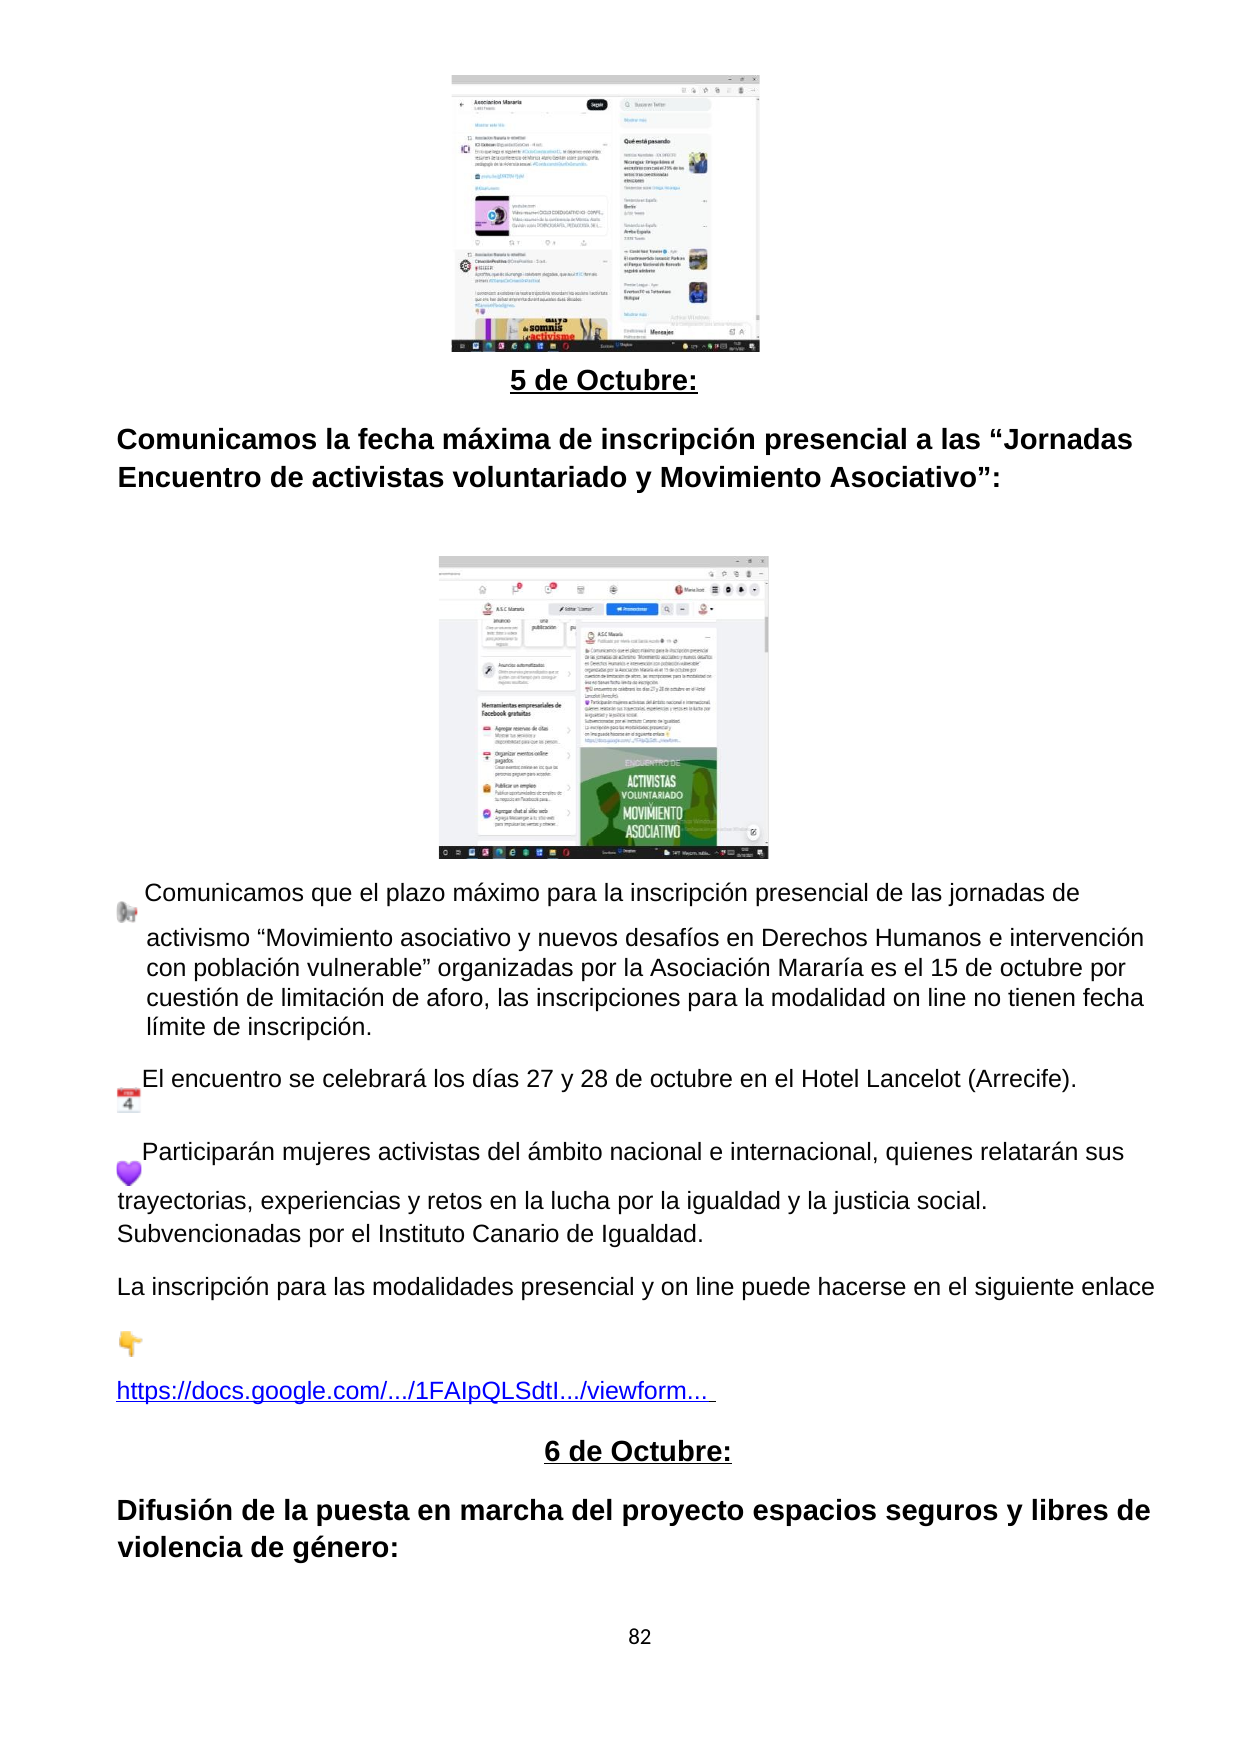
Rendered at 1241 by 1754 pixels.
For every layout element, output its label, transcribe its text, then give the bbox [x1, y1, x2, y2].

text El encuentro se celebrará los días 27 y 28 de octubre en el Hotel Lancelot (Arrecife). [117, 1064, 1166, 1113]
text Difusión de la puesta en marcha del proyecto espacios seguros y libres de violencia de género: [116, 1493, 1166, 1564]
text Participarán mujeres activistas del ámbito nacional e internacional, quienes relatarán sus trayectorias, experiencias y retos en la lucha por la igualdad y la justicia social. [117, 1137, 1166, 1215]
text Comunicamos que el plazo máximo para la inscripción presencial de las jornadas de activismo “Movimiento asociativo y nuevos desafíos en Derechos Humanos e intervención con población vulnerable” organizadas por la Asociación Mararía es el 15 de octubre por cuestión de limitación de aforo, las inscripciones para la modalidad on line no tienen fecha límite de inscripción. [117, 878, 1166, 1041]
text 6 de Octubre: [88, 1433, 1196, 1467]
text Subvencionadas por el Instituto Canario de Igualdad. [117, 1219, 1166, 1247]
list de Octubre: [20, 363, 1196, 397]
text Comunicamos la fecha máxima de inscripción presencial a las “Jornadas Encuentro de activistas voluntariado y Movimiento Asociativo”: [116, 422, 1166, 493]
text https://docs.google.com/.../1FAIpQLSdtI.../viewform... [116, 1376, 1169, 1405]
text La inscripción para las modalidades presencial y on line puede hacerse en el siguiente enlace [117, 1272, 1166, 1301]
